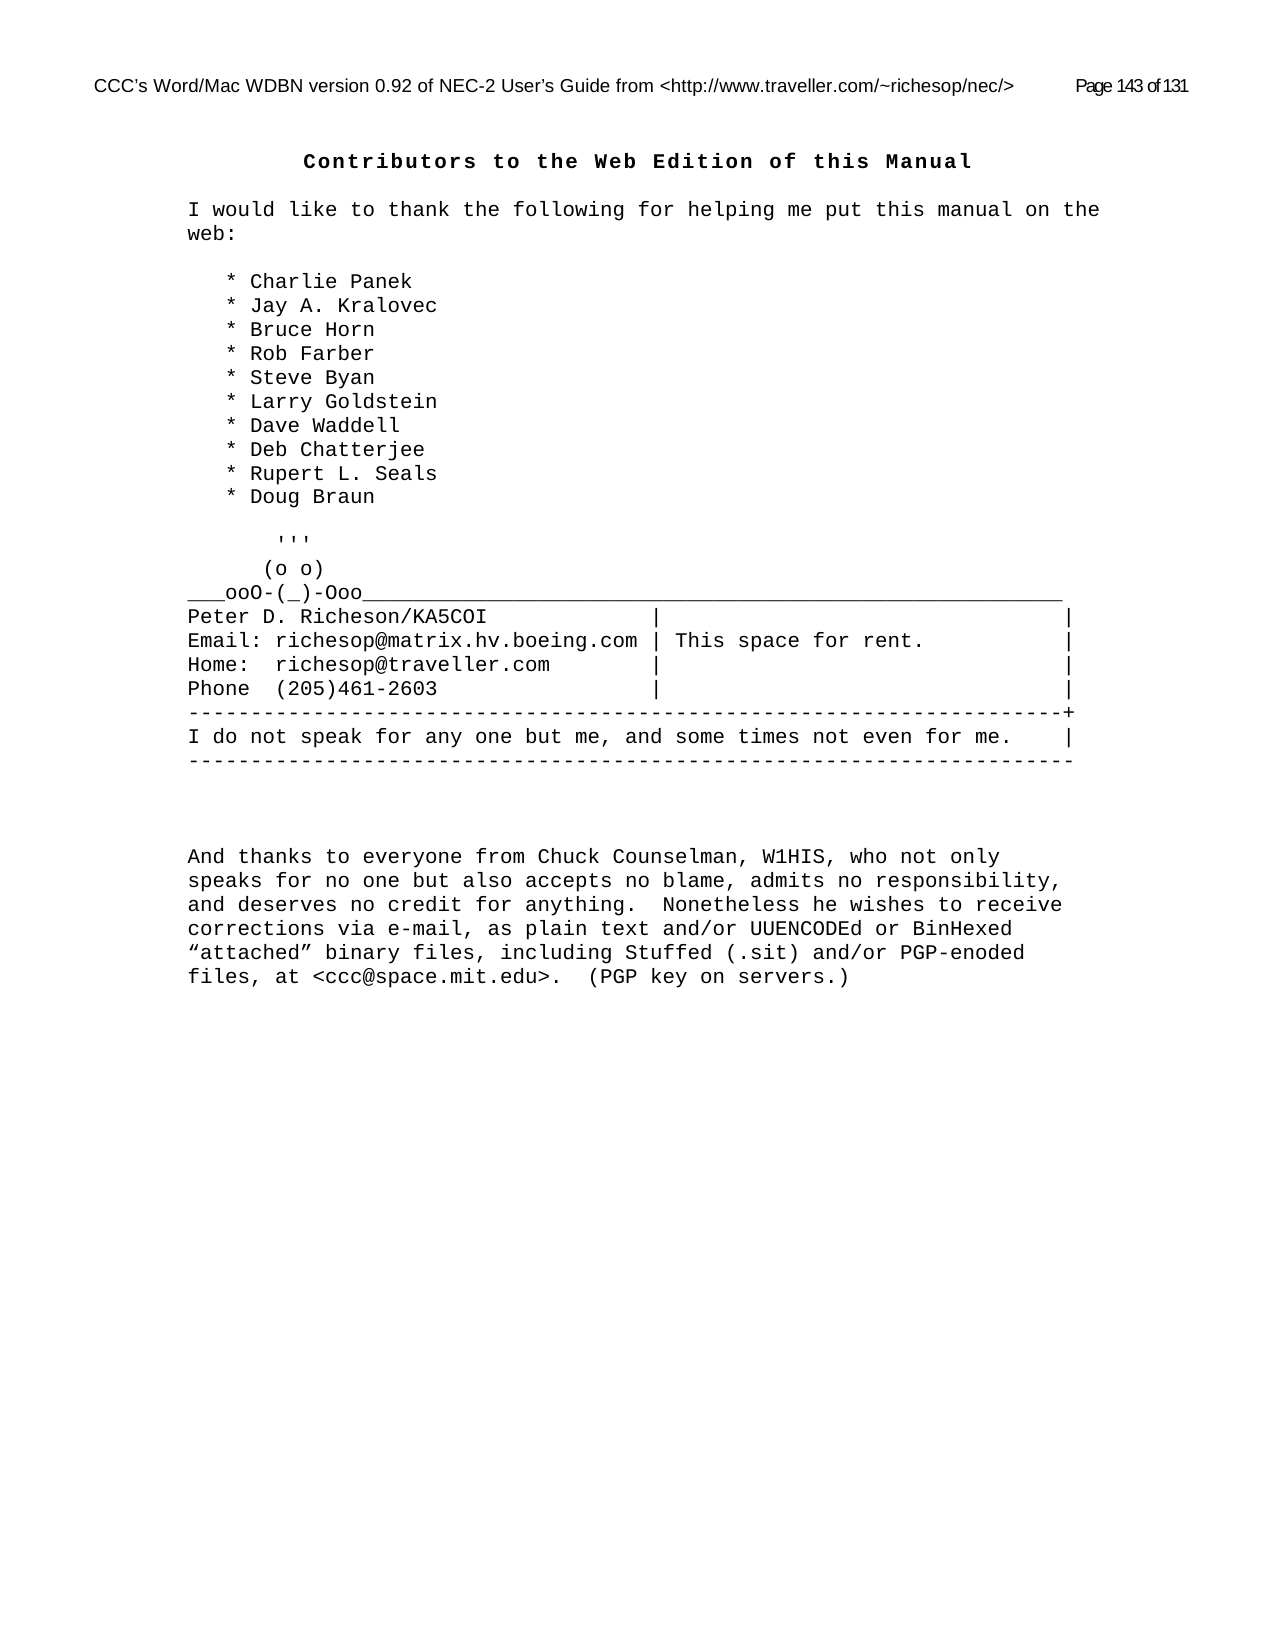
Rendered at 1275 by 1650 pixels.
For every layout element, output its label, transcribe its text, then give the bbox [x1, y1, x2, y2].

text Peter D. Richeson/KA5COI | | [187, 606, 1181, 630]
text ----------------------------------------------------------------------- [187, 750, 1181, 774]
text Email: richesop@matrix.hv.boeing.com | This space for rent. | [187, 630, 1181, 654]
text And thanks to everyone from Chuck Counselman, W1HIS, who not only [187, 846, 1087, 870]
text * Rob Farber [187, 343, 1181, 367]
text I do not speak for any one but me, and some times not even for me. | [187, 726, 1181, 750]
text and deserves no credit for anything. Nonetheless he wishes to receive [187, 894, 1087, 918]
text * Bruce Horn [187, 319, 1181, 343]
text * Rupert L. Seals [187, 462, 1181, 486]
text * Larry Goldstein [187, 391, 1181, 414]
text * Doug Braun [187, 486, 1181, 510]
text web: [187, 223, 1181, 247]
text Contributors to the Web Edition of this Manual [187, 150, 1087, 175]
text * Charlie Panek [187, 271, 1181, 295]
text “attached” binary files, including Stuffed (.sit) and/or PGP-enoded [187, 942, 1087, 966]
text (o o) [187, 558, 1181, 582]
text Phone (205)461-2603 | | [187, 678, 1181, 702]
text Home: richesop@traveller.com | | [187, 654, 1181, 678]
text ''' [187, 534, 1181, 558]
text speaks for no one but also accepts no blame, admits no responsibility, [187, 870, 1087, 894]
text I would like to thank the following for helping me put this manual on the [187, 199, 1181, 223]
text files, at <ccc@space.mit.edu>. (PGP key on servers.) [187, 966, 1087, 989]
text * Deb Chatterjee [187, 438, 1181, 462]
text * Steve Byan [187, 367, 1181, 391]
text ----------------------------------------------------------------------+ [187, 702, 1181, 726]
text * Dave Waddell [187, 414, 1181, 438]
text corrections via e-mail, as plain text and/or UUENCODEd or BinHexed [187, 918, 1087, 942]
text * Jay A. Kralovec [187, 295, 1181, 319]
text ___ooO-(_)-Ooo________________________________________________________ [187, 582, 1181, 606]
